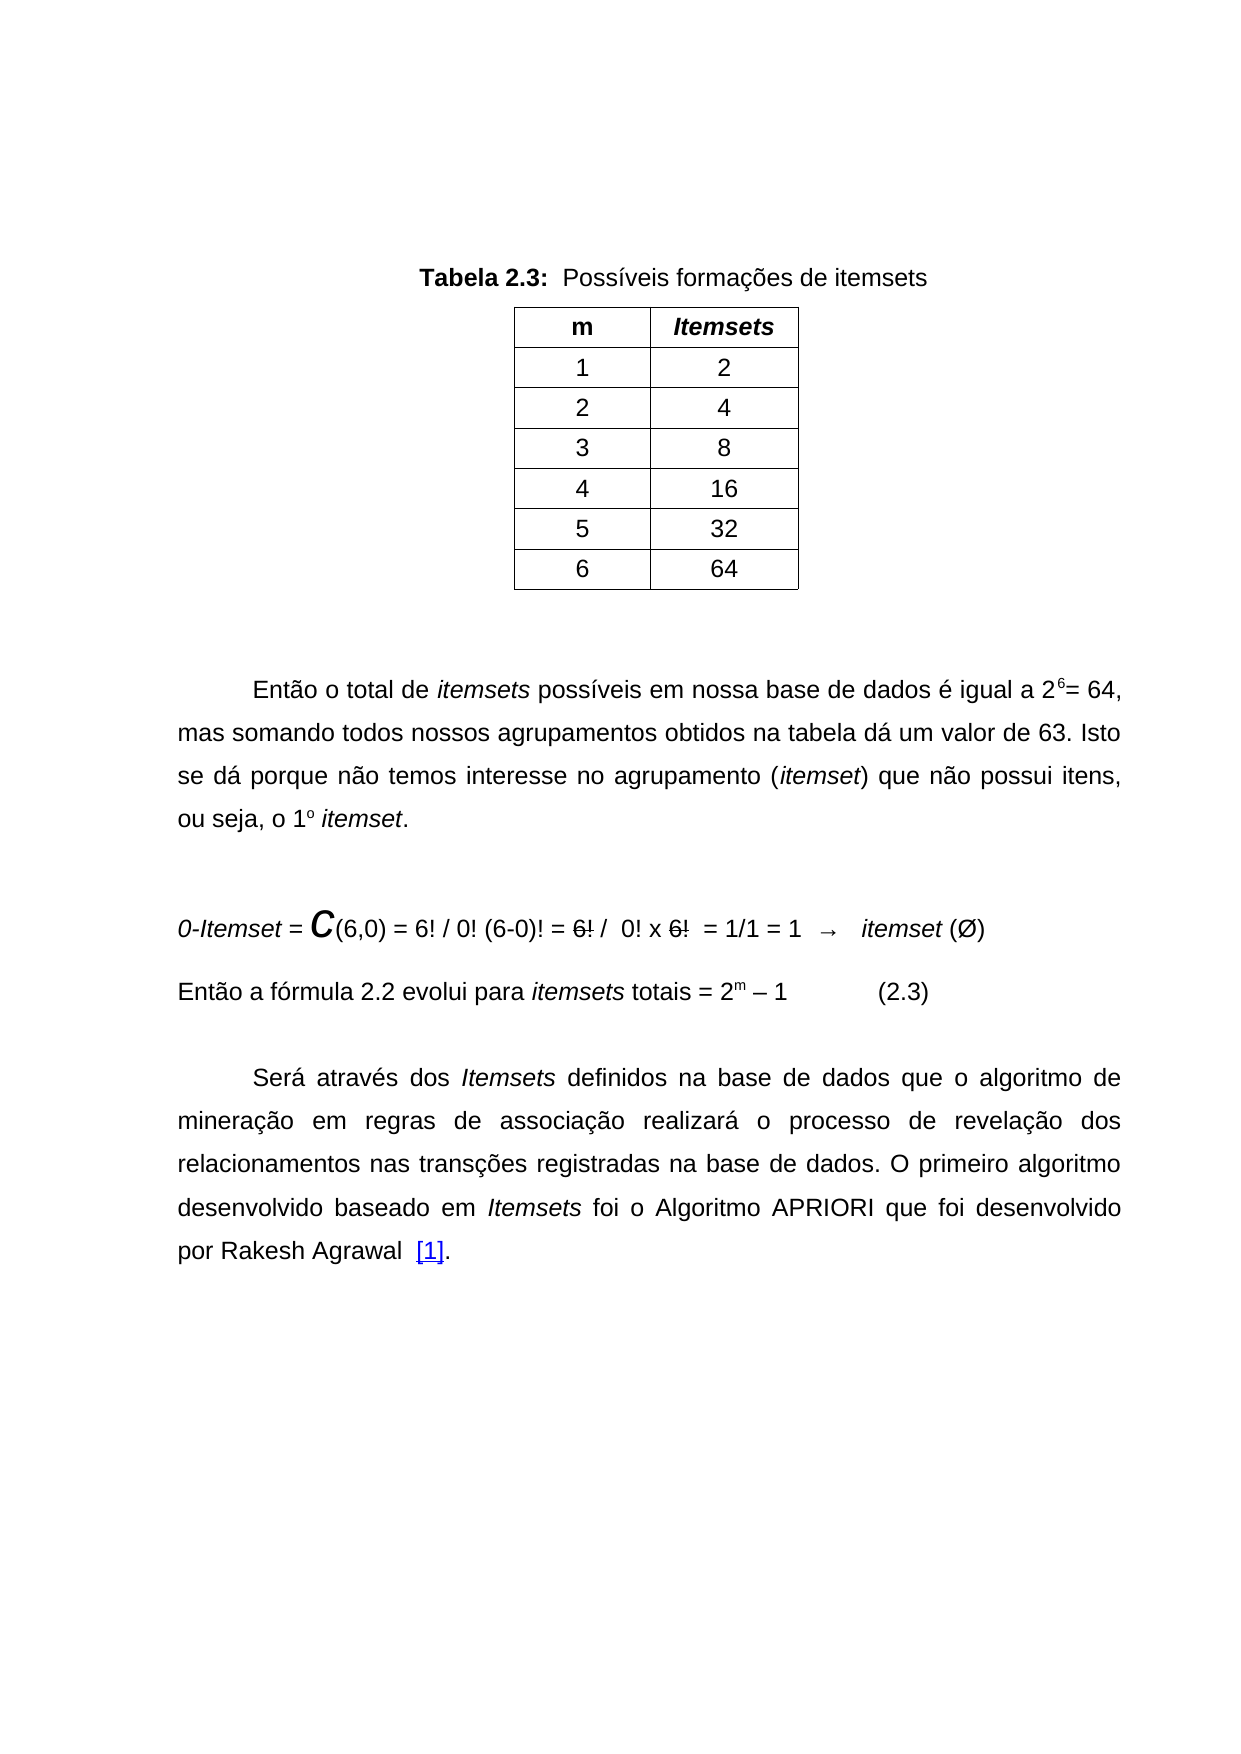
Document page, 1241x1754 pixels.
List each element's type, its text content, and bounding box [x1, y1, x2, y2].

table_header Itemsets [651, 308, 798, 347]
table_cell 4 [651, 388, 798, 427]
text Então o total de itemsets possíveis em nossa base de dados é igual a 26= 64, mas somando todos nossos agrupamentos obtidos na tabela dá um valor de 63. Isto se dá porque não temos interesse no agrupamento (itemset) que não possui itens, ou seja, o 1o itemset. [177, 675, 1122, 833]
table_cell 1 [515, 348, 650, 387]
table_cell 64 [651, 550, 798, 589]
table_cell 6 [515, 550, 650, 589]
table_cell 3 [515, 429, 650, 468]
table_cell 2 [515, 388, 650, 427]
table_cell 32 [651, 509, 798, 548]
text Então a fórmula 2.2 evolui para itemsets totais = 2m – 1 (2.3) [177, 977, 1122, 1006]
table_cell 8 [651, 429, 798, 468]
table_cell 5 [515, 509, 650, 548]
text Tabela 2.3: Possíveis formações de itemsets [177, 263, 1122, 292]
table_cell 2 [651, 348, 798, 387]
text 0-Itemset = c(6,0) = 6! / 0! (6-0)! = 6! / 0! x 6! = 1/1 = 1 → itemset (Ø) [177, 891, 1122, 948]
table_cell 4 [515, 469, 650, 508]
table_cell 16 [651, 469, 798, 508]
text Será através dos Itemsets definidos na base de dados que o algoritmo de mineração em regras de associação realizará o processo de revelação dos relacionamentos nas transções registradas na base de dados. O primeiro algoritmo desenvolvido baseado em Itemsets foi o Algoritmo APRIORI que foi desenvolvido por Rakesh Agrawal [1]. [177, 1063, 1122, 1264]
table_header m [515, 308, 650, 347]
